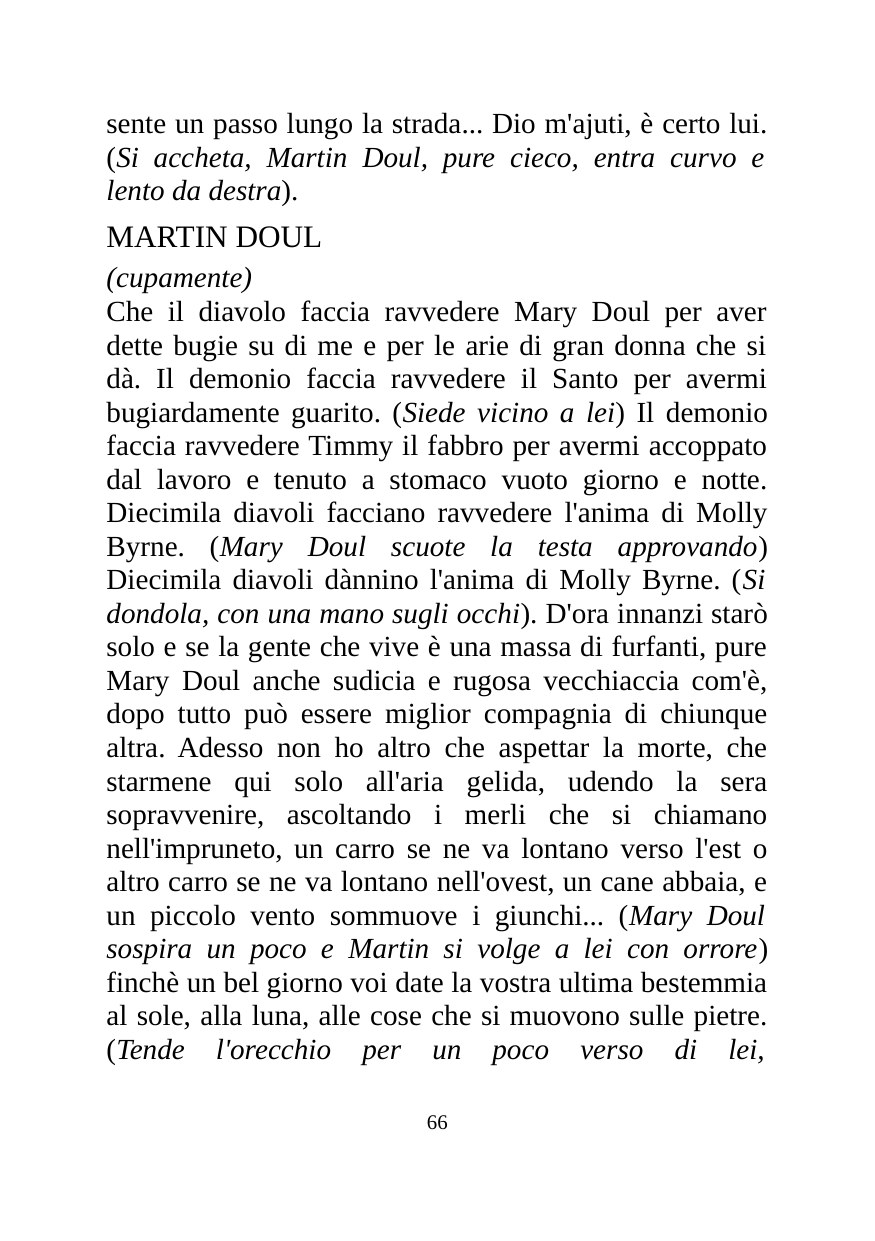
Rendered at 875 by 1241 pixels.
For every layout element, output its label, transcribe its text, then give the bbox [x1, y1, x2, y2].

text Che il diavolo faccia ravvedere Mary Doul per aver dette bugie su di me e per le arie di gran donna che si dà. Il demonio faccia ravvedere il Santo per avermi bugiardamente guarito. (Siede vicino a lei) Il demonio faccia ravvedere Timmy il fabbro per avermi accoppato dal lavoro e tenuto a stomaco vuoto giorno e notte. Diecimila diavoli facciano ravvedere l'anima di Molly Byrne. (Mary Doul scuote la testa approvando) Diecimila diavoli dànnino l'anima di Molly Byrne. (Si dondola, con una mano sugli occhi). D'ora innanzi starò solo e se la gente che vive è una massa di furfanti, pure Mary Doul anche sudicia e rugosa vecchiaccia com'è, dopo tutto può essere miglior compagnia di chiunque altra. Adesso non ho altro che aspettar la morte, che starmene qui solo all'aria gelida, udendo la sera sopravvenire, ascoltando i merli che si chiamano nell'impruneto, un carro se ne va lontano verso l'est o altro carro se ne va lontano nell'ovest, un cane abbaia, e un piccolo vento sommuove i giunchi... (Mary Doul sospira un poco e Martin si volge a lei con orrore) finchè un bel giorno voi date la vostra ultima bestemmia al sole, alla luna, alle cose che si muovono sulle pietre. (Tende l'orecchio per un poco verso di lei, [106, 294, 768, 1066]
text (cupamente) [106, 261, 768, 294]
text MARTIN DOUL [106, 219, 768, 254]
text sente un passo lungo la strada... Dio m'ajuti, è certo lui. (Si accheta, Martin Doul, pure cieco, entra curvo e lento da destra). [106, 106, 768, 207]
